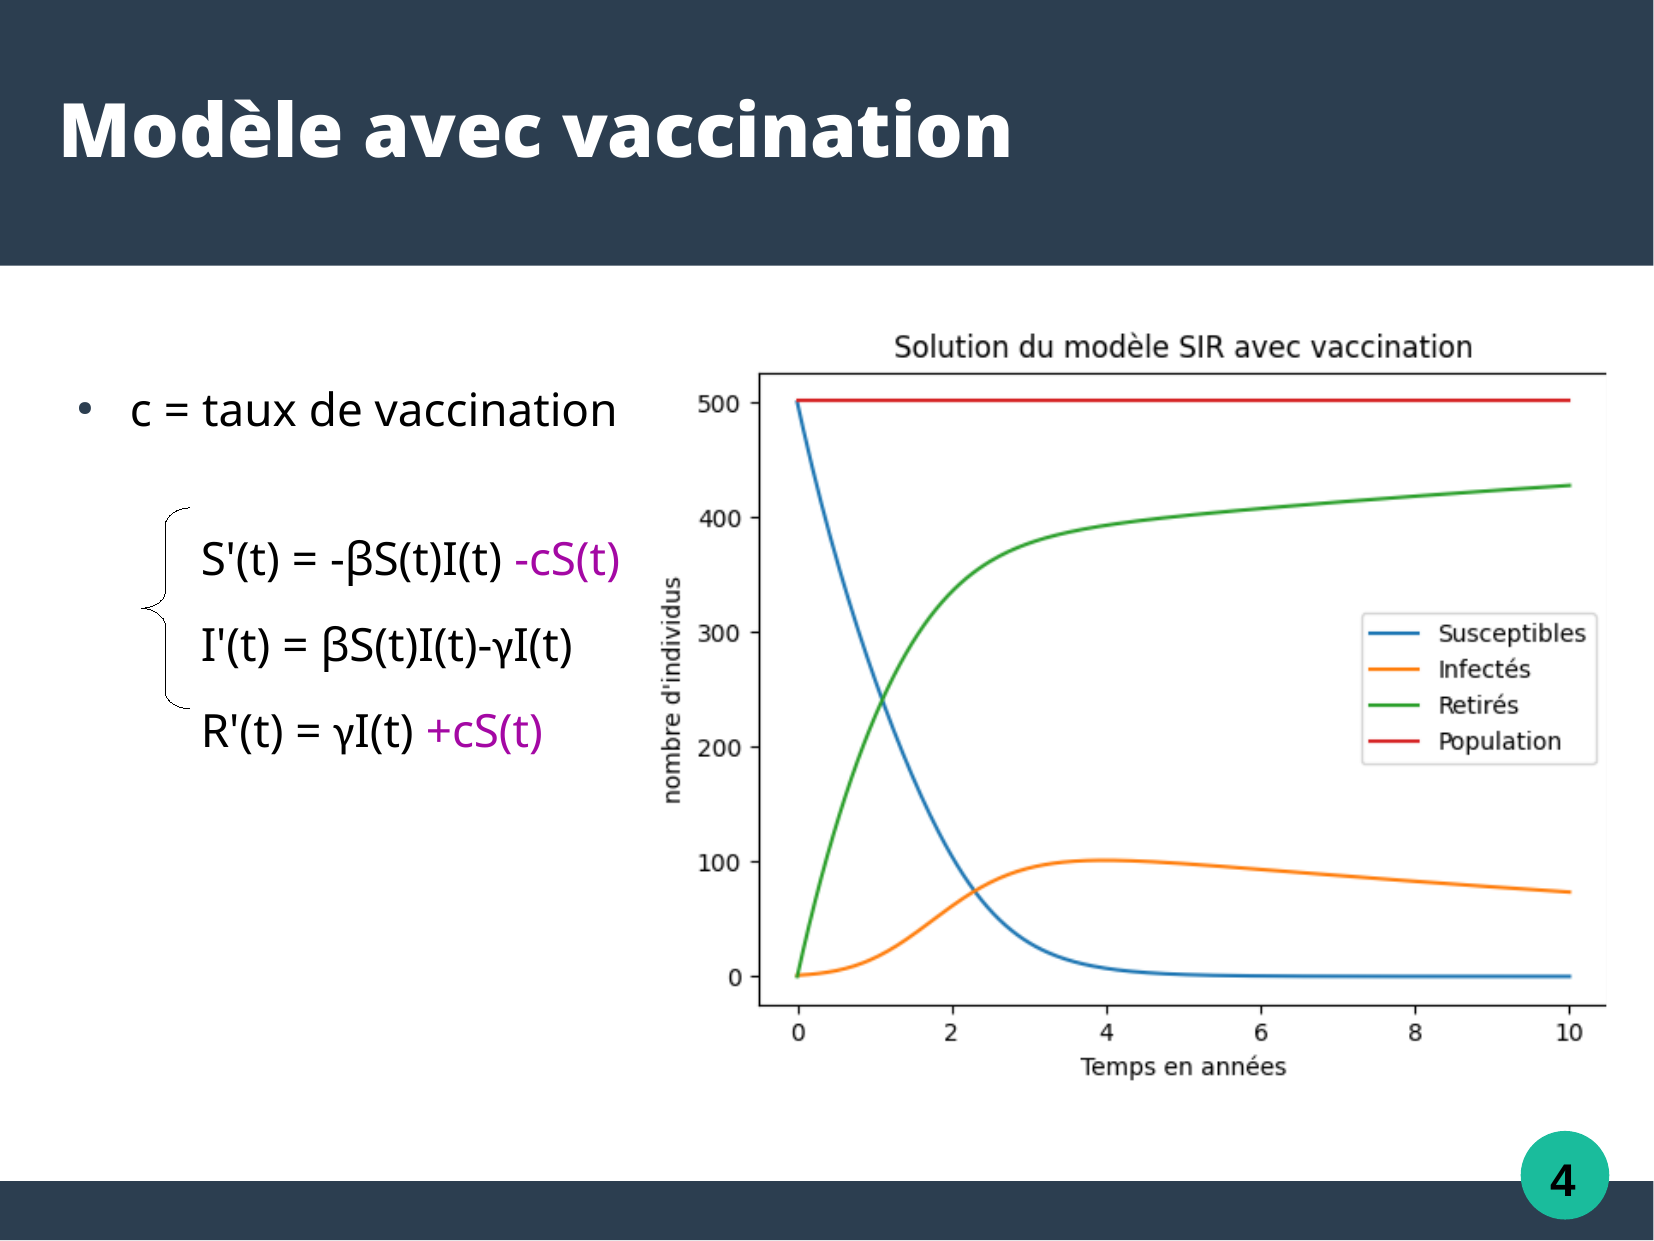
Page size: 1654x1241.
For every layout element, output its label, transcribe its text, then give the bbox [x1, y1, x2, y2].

text_box 4 [1535, 1147, 1591, 1214]
title Modèle avec vaccination [59, 49, 1595, 207]
list c = taux de vaccination S'(t) = -βS(t)I(t) -cS(t) I'(t) = βS(t)I(t)-γI(t) R'(t) = γI(t) +cS(t) [59, 377, 1595, 1205]
picture [649, 328, 1607, 1083]
